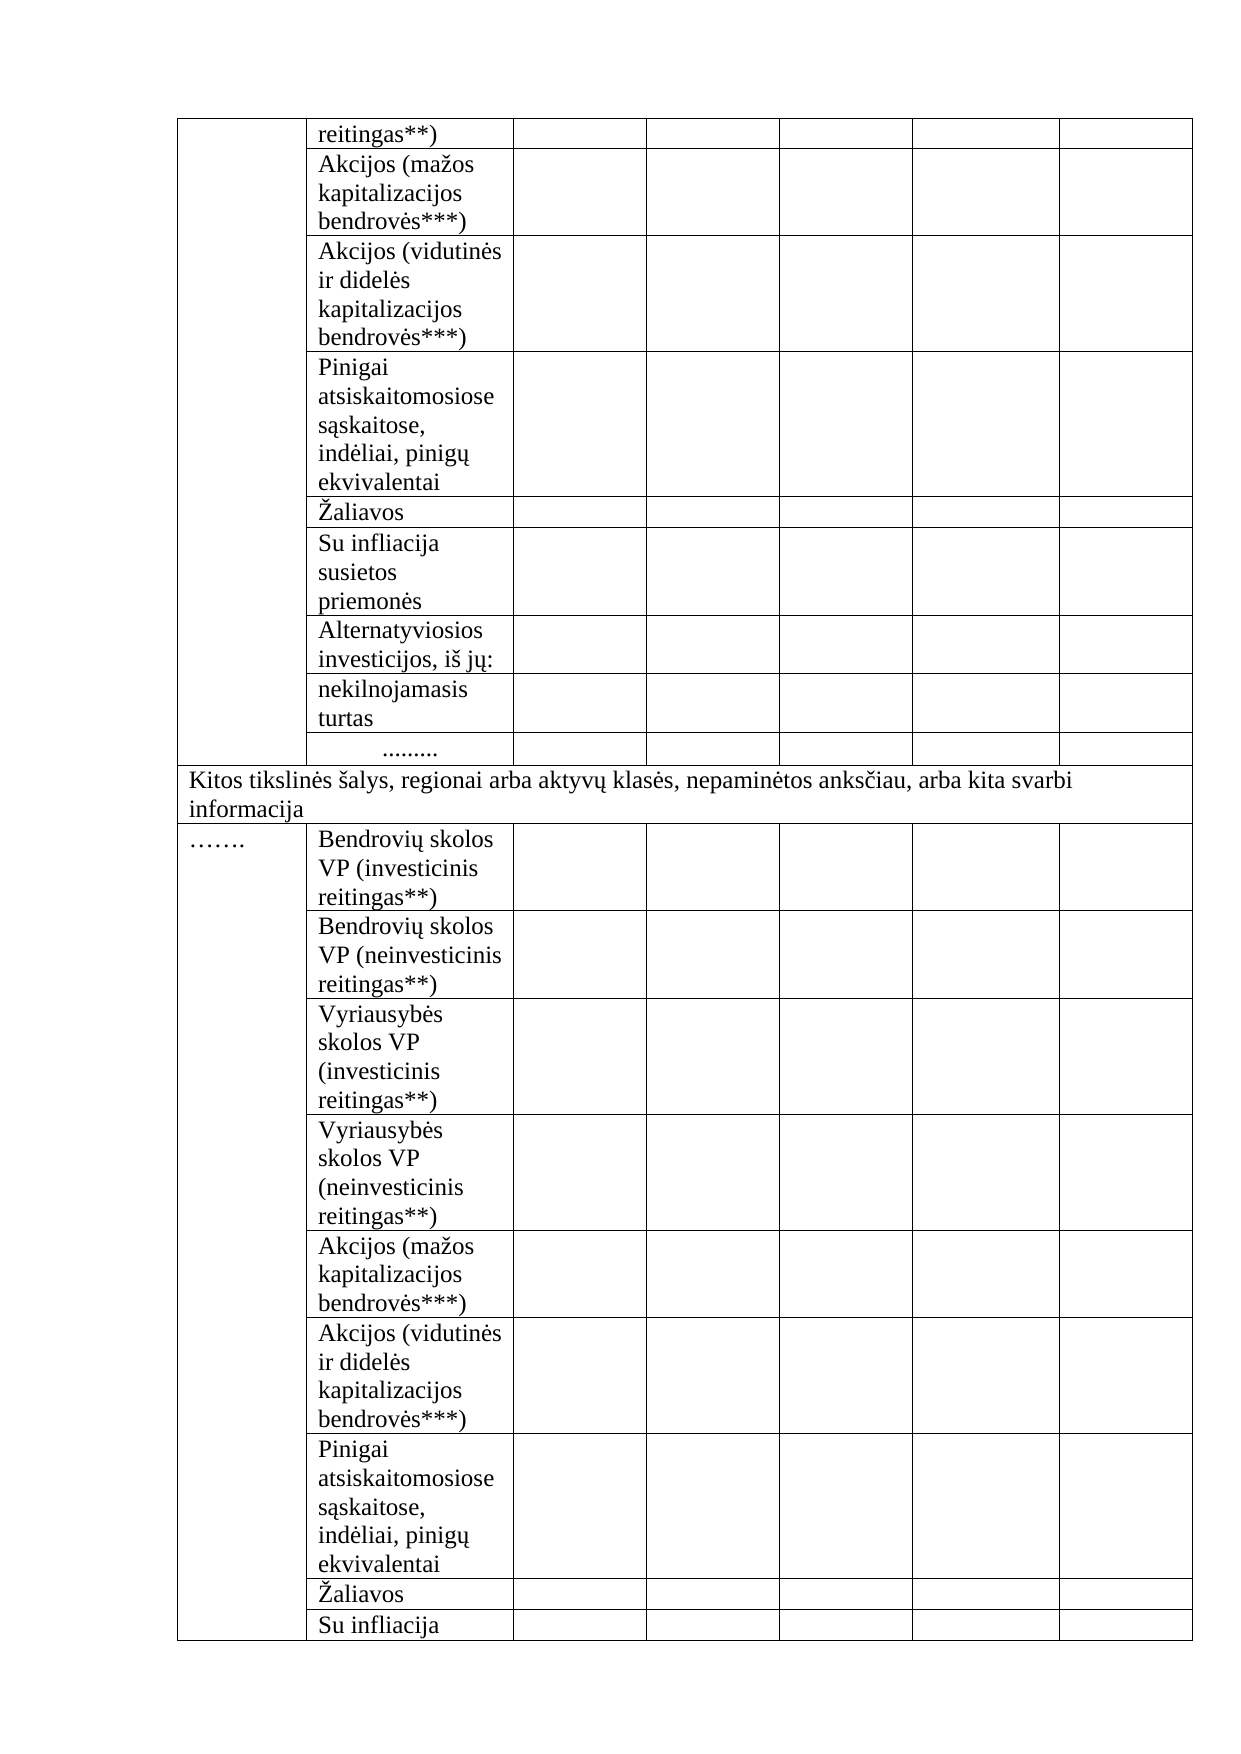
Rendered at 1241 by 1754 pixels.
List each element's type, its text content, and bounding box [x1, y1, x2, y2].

table_cell [780, 236, 912, 351]
table_cell [647, 911, 779, 998]
table_cell [1060, 911, 1192, 998]
table_cell [780, 1115, 912, 1230]
table_cell [647, 528, 779, 614]
table_cell [780, 616, 912, 673]
table_cell [780, 824, 912, 910]
table_cell [780, 1579, 912, 1609]
table_cell [647, 616, 779, 673]
table_cell [647, 999, 779, 1114]
table_cell [1060, 674, 1192, 732]
table_cell [514, 1610, 646, 1640]
table_cell Žaliavos [307, 497, 513, 527]
table_cell Vyriausybės skolos VP (investicinis reitingas**) [307, 999, 513, 1114]
table_cell [647, 119, 779, 148]
table_cell [647, 1318, 779, 1433]
table_cell [1060, 1318, 1192, 1433]
table_cell [514, 1434, 646, 1578]
table_cell Akcijos (vidutinės ir didelės kapitalizacijos bendrovės***) [307, 1318, 513, 1433]
table_cell ……. [178, 824, 306, 1640]
table_cell [913, 999, 1059, 1114]
table_cell [913, 1610, 1059, 1640]
table_cell [178, 119, 306, 764]
table_cell [647, 497, 779, 527]
table_cell [514, 352, 646, 496]
table_cell [1060, 149, 1192, 235]
table_cell ......... [307, 733, 513, 764]
table_cell [913, 1579, 1059, 1609]
table_cell [514, 1579, 646, 1609]
table_cell [913, 497, 1059, 527]
table_cell [1060, 119, 1192, 148]
table_cell [913, 119, 1059, 148]
table_cell [514, 733, 646, 764]
table_cell Kitos tikslinės šalys, regionai arba aktyvų klasės, nepaminėtos anksčiau, arba kita svarbi informacija [178, 766, 1192, 823]
table_cell [780, 1434, 912, 1578]
table_cell Alternatyviosios investicijos, iš jų: [307, 616, 513, 673]
table_cell [647, 1610, 779, 1640]
table_cell Bendrovių skolos VP (investicinis reitingas**) [307, 824, 513, 910]
table_cell [1060, 733, 1192, 764]
table_cell [514, 1115, 646, 1230]
table_cell [780, 674, 912, 732]
table_cell [780, 352, 912, 496]
table_cell [780, 1318, 912, 1433]
table_cell [514, 119, 646, 148]
table_cell [647, 1434, 779, 1578]
table_cell [1060, 999, 1192, 1114]
table_cell Bendrovių skolos VP (neinvesticinis reitingas**) [307, 911, 513, 998]
table_cell [514, 1231, 646, 1317]
table_cell [647, 733, 779, 764]
table_cell [913, 1231, 1059, 1317]
table_cell [913, 1434, 1059, 1578]
table_cell [514, 674, 646, 732]
table_cell [647, 824, 779, 910]
table_cell [913, 911, 1059, 998]
table_cell Žaliavos [307, 1579, 513, 1609]
table_cell [647, 149, 779, 235]
table_cell Vyriausybės skolos VP (neinvesticinis reitingas**) [307, 1115, 513, 1230]
table_cell [514, 911, 646, 998]
table_cell [913, 236, 1059, 351]
table_cell [514, 999, 646, 1114]
table_cell [514, 236, 646, 351]
table_cell [1060, 616, 1192, 673]
table_cell Akcijos (vidutinės ir didelės kapitalizacijos bendrovės***) [307, 236, 513, 351]
table_cell [514, 1318, 646, 1433]
table_cell reitingas**) [307, 119, 513, 148]
table_cell [514, 497, 646, 527]
table_cell [1060, 528, 1192, 614]
table_cell [1060, 352, 1192, 496]
table_cell Akcijos (mažos kapitalizacijos bendrovės***) [307, 1231, 513, 1317]
table_cell [913, 616, 1059, 673]
table_cell [780, 119, 912, 148]
table_cell [780, 1231, 912, 1317]
table_cell [913, 1318, 1059, 1433]
table_cell [780, 1610, 912, 1640]
table_cell [1060, 1115, 1192, 1230]
table_cell [514, 616, 646, 673]
table_cell [647, 236, 779, 351]
table_cell [780, 733, 912, 764]
table_cell [780, 528, 912, 614]
table_cell [913, 352, 1059, 496]
table_cell [780, 911, 912, 998]
table_cell [913, 674, 1059, 732]
table_cell [1060, 236, 1192, 351]
table_cell [647, 352, 779, 496]
table_cell [780, 999, 912, 1114]
table_cell nekilnojamasis turtas [307, 674, 513, 732]
table_cell [647, 1231, 779, 1317]
table_cell Su infliacija [307, 1610, 513, 1640]
table_cell Pinigai atsiskaitomosiose sąskaitose, indėliai, pinigų ekvivalentai [307, 1434, 513, 1578]
table_cell [1060, 497, 1192, 527]
table_cell [1060, 1434, 1192, 1578]
table_cell [514, 528, 646, 614]
table_cell Pinigai atsiskaitomosiose sąskaitose, indėliai, pinigų ekvivalentai [307, 352, 513, 496]
table_cell [913, 824, 1059, 910]
table_cell [514, 149, 646, 235]
table_cell [647, 674, 779, 732]
table_cell [913, 1115, 1059, 1230]
table_cell [647, 1579, 779, 1609]
table_cell Akcijos (mažos kapitalizacijos bendrovės***) [307, 149, 513, 235]
table_cell [780, 149, 912, 235]
table_cell [1060, 1610, 1192, 1640]
table_cell [913, 733, 1059, 764]
table_cell Su infliacija susietos priemonės [307, 528, 513, 614]
table_cell [913, 528, 1059, 614]
table_cell [1060, 1231, 1192, 1317]
table_cell [1060, 1579, 1192, 1609]
table_cell [1060, 824, 1192, 910]
table_cell [514, 824, 646, 910]
table_cell [780, 497, 912, 527]
table_cell [647, 1115, 779, 1230]
table_cell [913, 149, 1059, 235]
